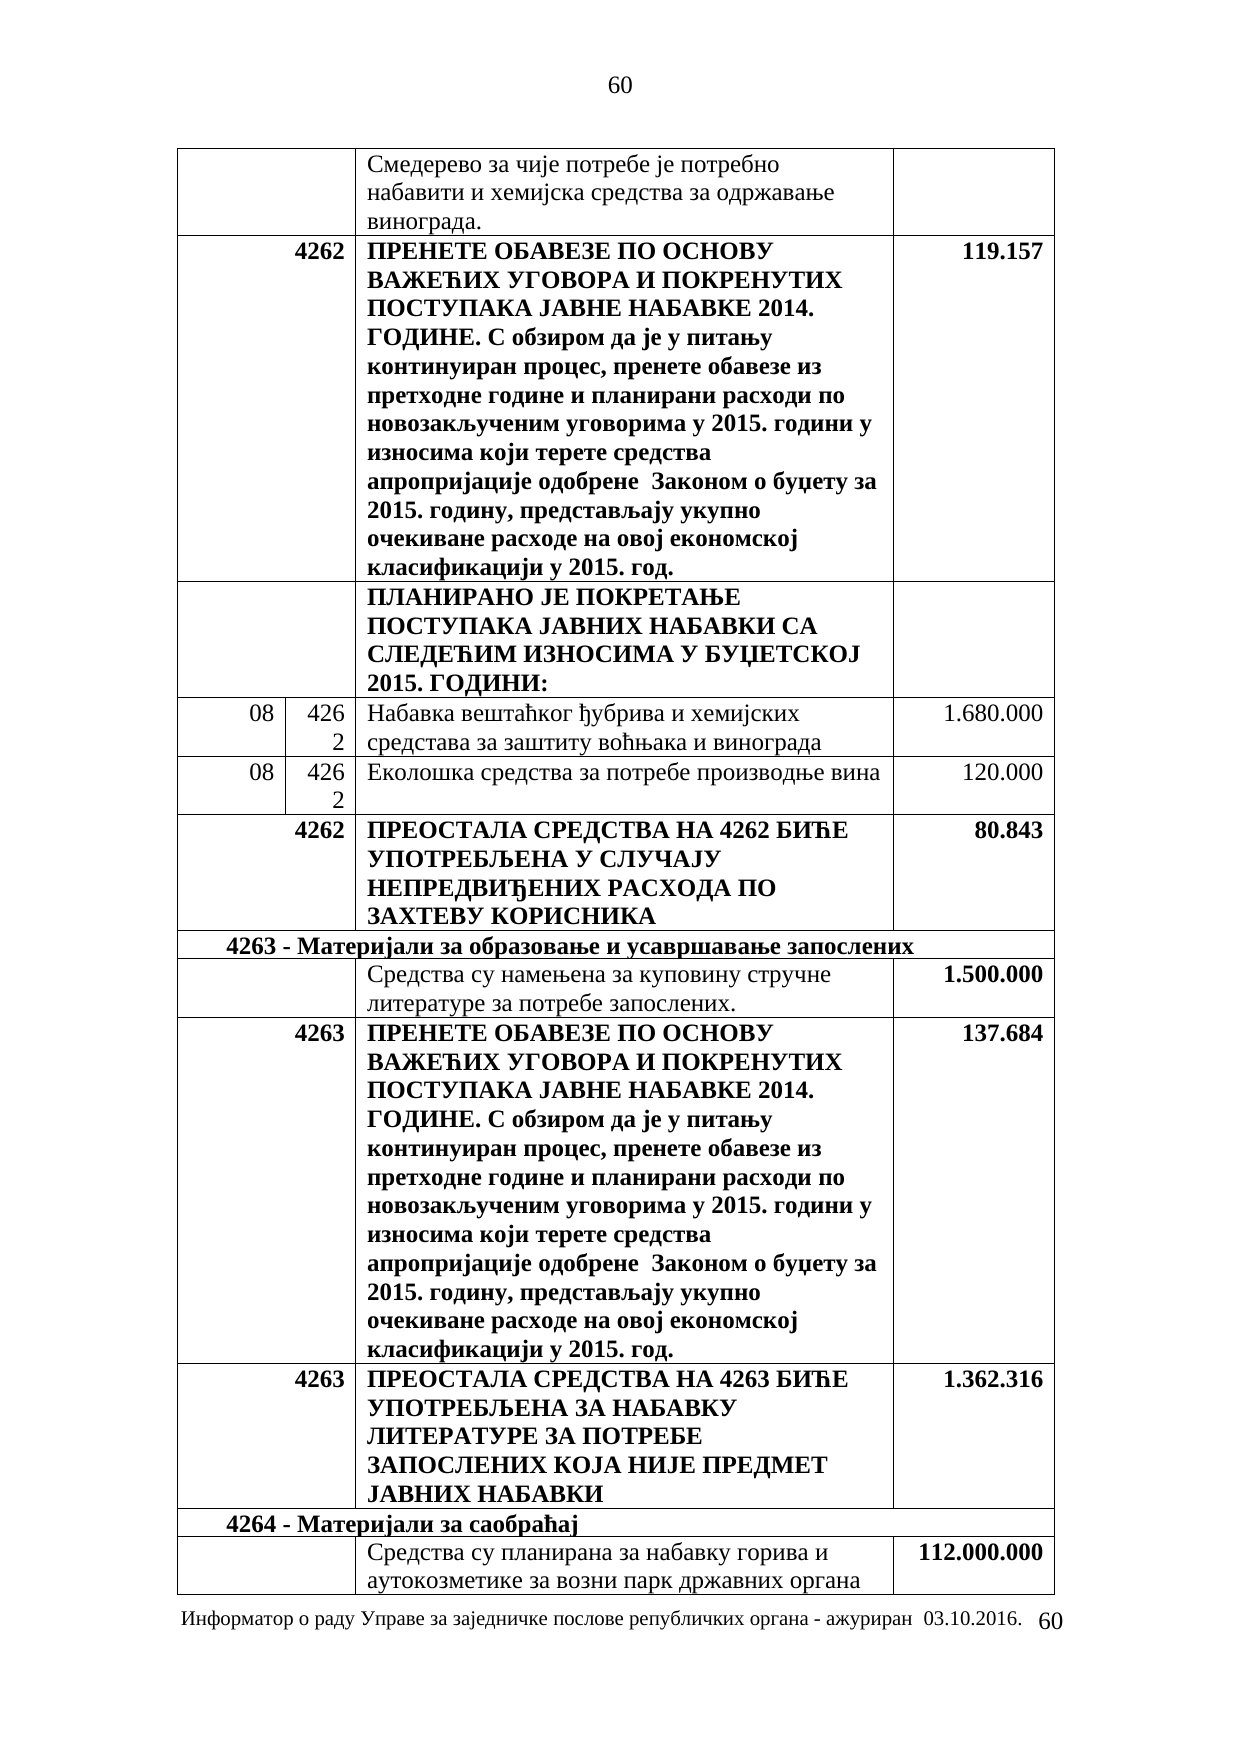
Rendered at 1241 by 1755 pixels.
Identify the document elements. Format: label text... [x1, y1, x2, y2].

table_cell [178, 582, 355, 697]
table_cell 80.843 [894, 815, 1054, 930]
table_cell 4263 - Материјали за образовање и усавршавање запослених [178, 931, 1054, 958]
table_cell 4262 [286, 757, 355, 814]
table_cell ПЛАНИРАНО ЈЕ ПОКРЕТАЊЕ ПОСТУПАКА ЈАВНИХ НАБАВКИ СА СЛЕДЕЋИМ ИЗНОСИМА У БУЏЕТСКОЈ 2015. ГОДИНИ: [356, 582, 893, 697]
table_cell Средства су планирана за набавку горива и аутокозметике за возни парк државних органа [356, 1537, 893, 1594]
table_cell 4262 [178, 815, 355, 930]
table_cell ПРЕОСТАЛА СРЕДСТВА НА 4263 БИЋЕ УПОТРЕБЉЕНА ЗА НАБАВКУ ЛИТЕРАТУРЕ ЗА ПОТРЕБЕ ЗАПОСЛЕНИХ КОЈА НИЈЕ ПРЕДМЕТ ЈАВНИХ НАБАВКИ [356, 1364, 893, 1508]
table_cell [178, 149, 355, 235]
table_cell 1.680.000 [894, 698, 1054, 756]
table_cell Смедерево за чије потребе је потребно набавити и хемијска средства за одржавање винограда. [356, 149, 893, 235]
table_cell ПРЕНЕТЕ ОБАВЕЗЕ ПО ОСНОВУ ВАЖЕЋИХ УГОВОРА И ПОКРЕНУТИХ ПОСТУПАКА ЈАВНЕ НАБАВКЕ 2014. ГОДИНЕ. С обзиром да је у питању континуиран процес, пренете обавезе из претходне године и планирани расходи по новозакљученим уговорима у 2015. години у износима који терете средства апропријације одобрене Законом о буџету за 2015. годину, представљају укупно очекиване расходе на овој економској класификацији у 2015. год. [356, 236, 893, 581]
table_cell 4263 [178, 1364, 355, 1508]
table_cell 08 [178, 698, 285, 756]
table_cell 137.684 [894, 1018, 1054, 1363]
table_cell 1.362.316 [894, 1364, 1054, 1508]
table_cell [894, 582, 1054, 697]
table_cell 4262 [286, 698, 355, 756]
table_cell 119.157 [894, 236, 1054, 581]
table_cell 112.000.000 [894, 1537, 1054, 1594]
table_cell [178, 959, 355, 1017]
table_cell 08 [178, 757, 285, 814]
table_cell 120.000 [894, 757, 1054, 814]
table_cell [178, 1537, 355, 1594]
table_cell Набавка вештаћког ђубрива и хемијских средстава за заштиту воћњака и винограда [356, 698, 893, 756]
table_cell ПРЕНЕТЕ ОБАВЕЗЕ ПО ОСНОВУ ВАЖЕЋИХ УГОВОРА И ПОКРЕНУТИХ ПОСТУПАКА ЈАВНЕ НАБАВКЕ 2014. ГОДИНЕ. С обзиром да је у питању континуиран процес, пренете обавезе из претходне године и планирани расходи по новозакљученим уговорима у 2015. години у износима који терете средства апропријације одобрене Законом о буџету за 2015. годину, представљају укупно очекиване расходе на овој економској класификацији у 2015. год. [356, 1018, 893, 1363]
table_cell 4264 - Материјали за саобраћај [178, 1509, 1054, 1536]
table_cell 4262 [178, 236, 355, 581]
table_cell Еколошка средства за потребе производње вина [356, 757, 893, 814]
table_cell ПРЕОСТАЛА СРЕДСТВА НА 4262 БИЋЕ УПОТРЕБЉЕНА У СЛУЧАЈУ НЕПРЕДВИЂЕНИХ РАСХОДА ПО ЗАХТЕВУ КОРИСНИКА [356, 815, 893, 930]
table_cell 1.500.000 [894, 959, 1054, 1017]
table_cell Средства су намењена за куповину стручне литературе за потребе запослених. [356, 959, 893, 1017]
table_cell [894, 149, 1054, 235]
table_cell 4263 [178, 1018, 355, 1363]
